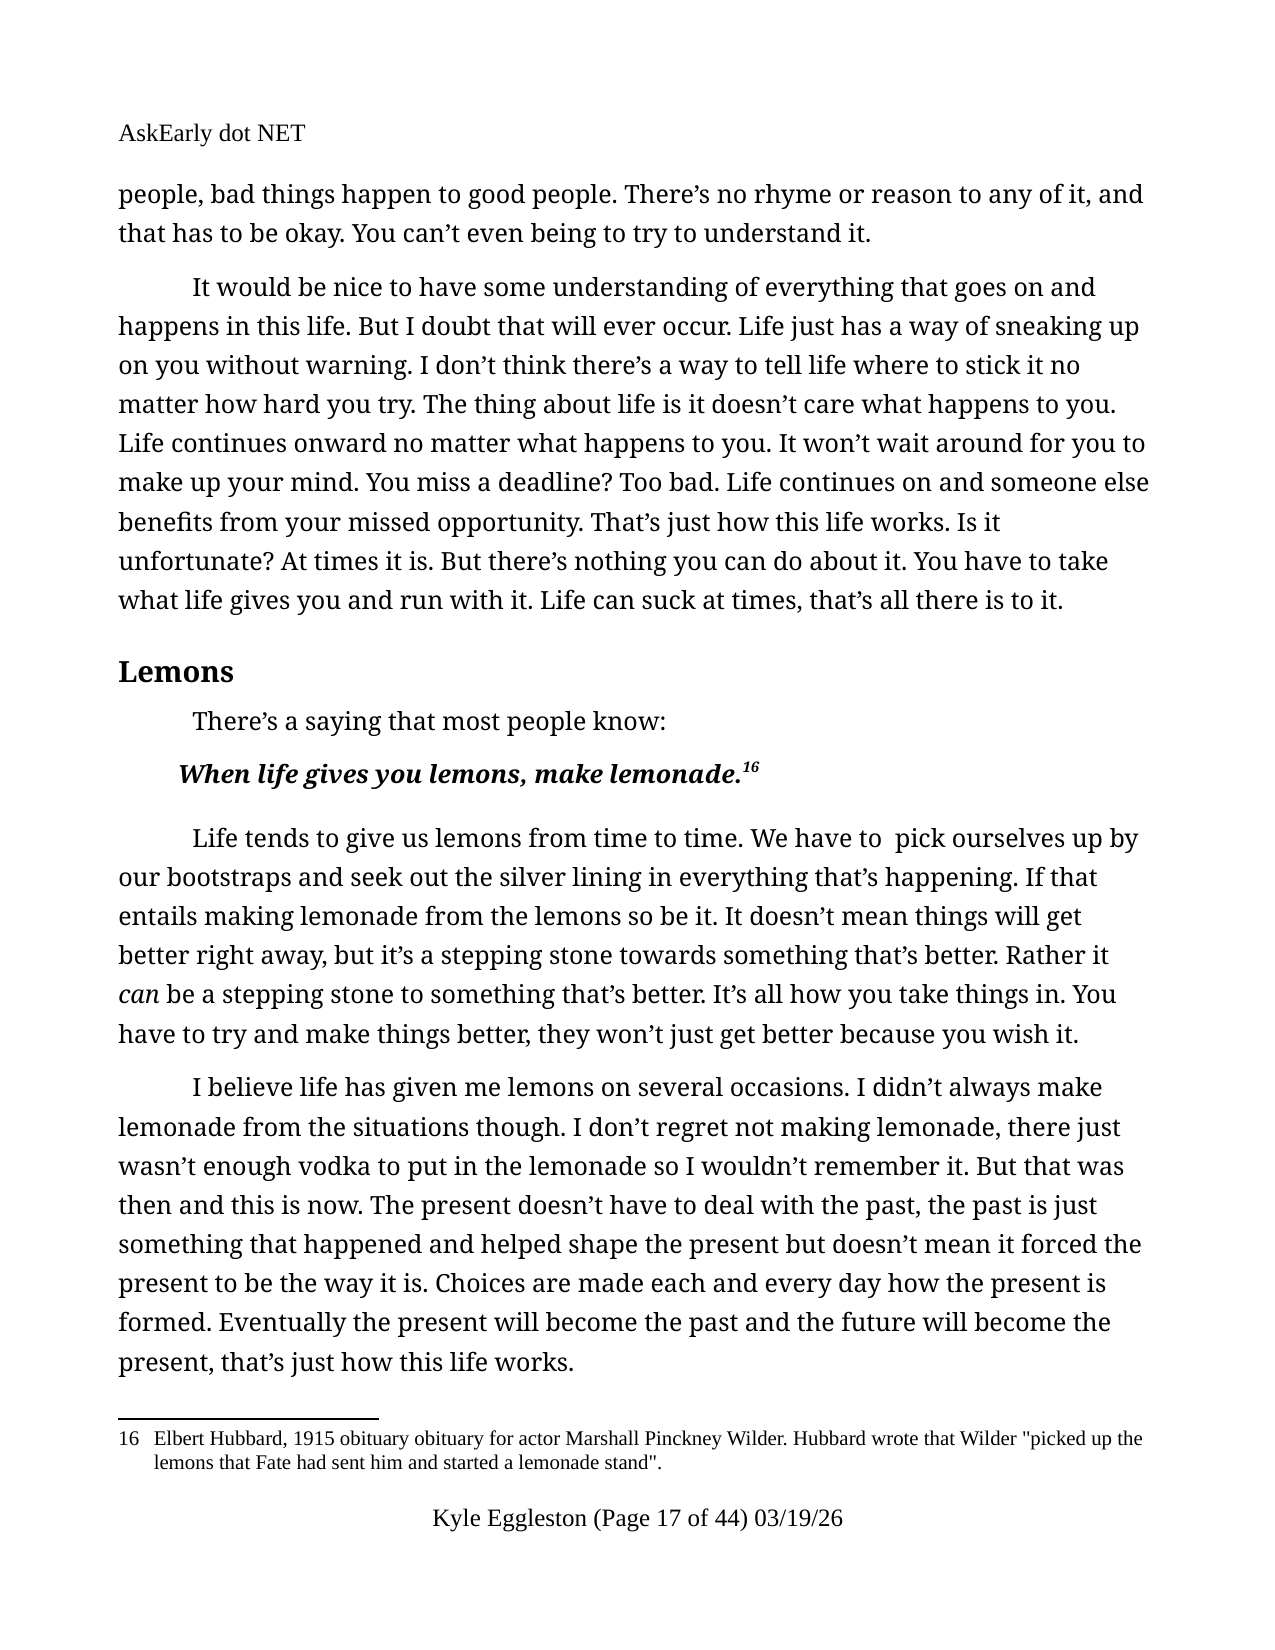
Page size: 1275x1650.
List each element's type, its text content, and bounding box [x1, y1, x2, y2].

text It would be nice to have some understanding of everything that goes on and happens in this life. But I doubt that will ever occur. Life just has a way of sneaking up on you without warning. I don’t think there’s a way to tell life where to stick it no matter how hard you try. The thing about life is it doesn’t care what happens to you. Life continues onward no matter what happens to you. It won’t wait around for you to make up your mind. You miss a deadline? Too bad. Life continues on and someone else benefits from your missed opportunity. That’s just how this life works. Is it unfortunate? At times it is. But there’s nothing you can do about it. You have to take what life gives you and run with it. Life can suck at times, that’s all there is to it. [118, 269, 1157, 617]
text I believe life has given me lemons on several occasions. I didn’t always make lemonade from the situations though. I don’t regret not making lemonade, there just wasn’t enough vodka to put in the lemonade so I wouldn’t remember it. But that was then and this is now. The present doesn’t have to deal with the past, the past is just something that happened and helped shape the present but doesn’t mean it forced the present to be the way it is. Choices are made each and every day how the present is formed. Eventually the present will become the past and the future will become the present, that’s just how this life works. [118, 1070, 1157, 1378]
text Elbert Hubbard, 1915 obituary obituary for actor Marshall Pinckney Wilder. Hubbard wrote that Wilder "picked up the lemons that Fate had sent him and started a lemonade stand". [118, 1426, 1157, 1474]
text When life gives you lemons, make lemonade. [177, 757, 1098, 791]
text Life tends to give us lemons from time to time. We have to pick ourselves up by our bootstraps and seek out the silver lining in everything that’s happening. If that entails making lemonade from the lemons so be it. It doesn’t mean things will get better right away, but it’s a stepping stone towards something that’s better. Rather it can be a stepping stone to something that’s better. It’s all how you take things in. You have to try and make things better, they won’t just get better because you wish it. [118, 820, 1157, 1050]
text There’s a saying that most people know: [118, 703, 1157, 737]
text people, bad things happen to good people. There’s no rhyme or reason to any of it, and that has to be okay. You can’t even being to try to understand it. [118, 176, 1157, 249]
subtitle Lemons [118, 651, 1157, 691]
